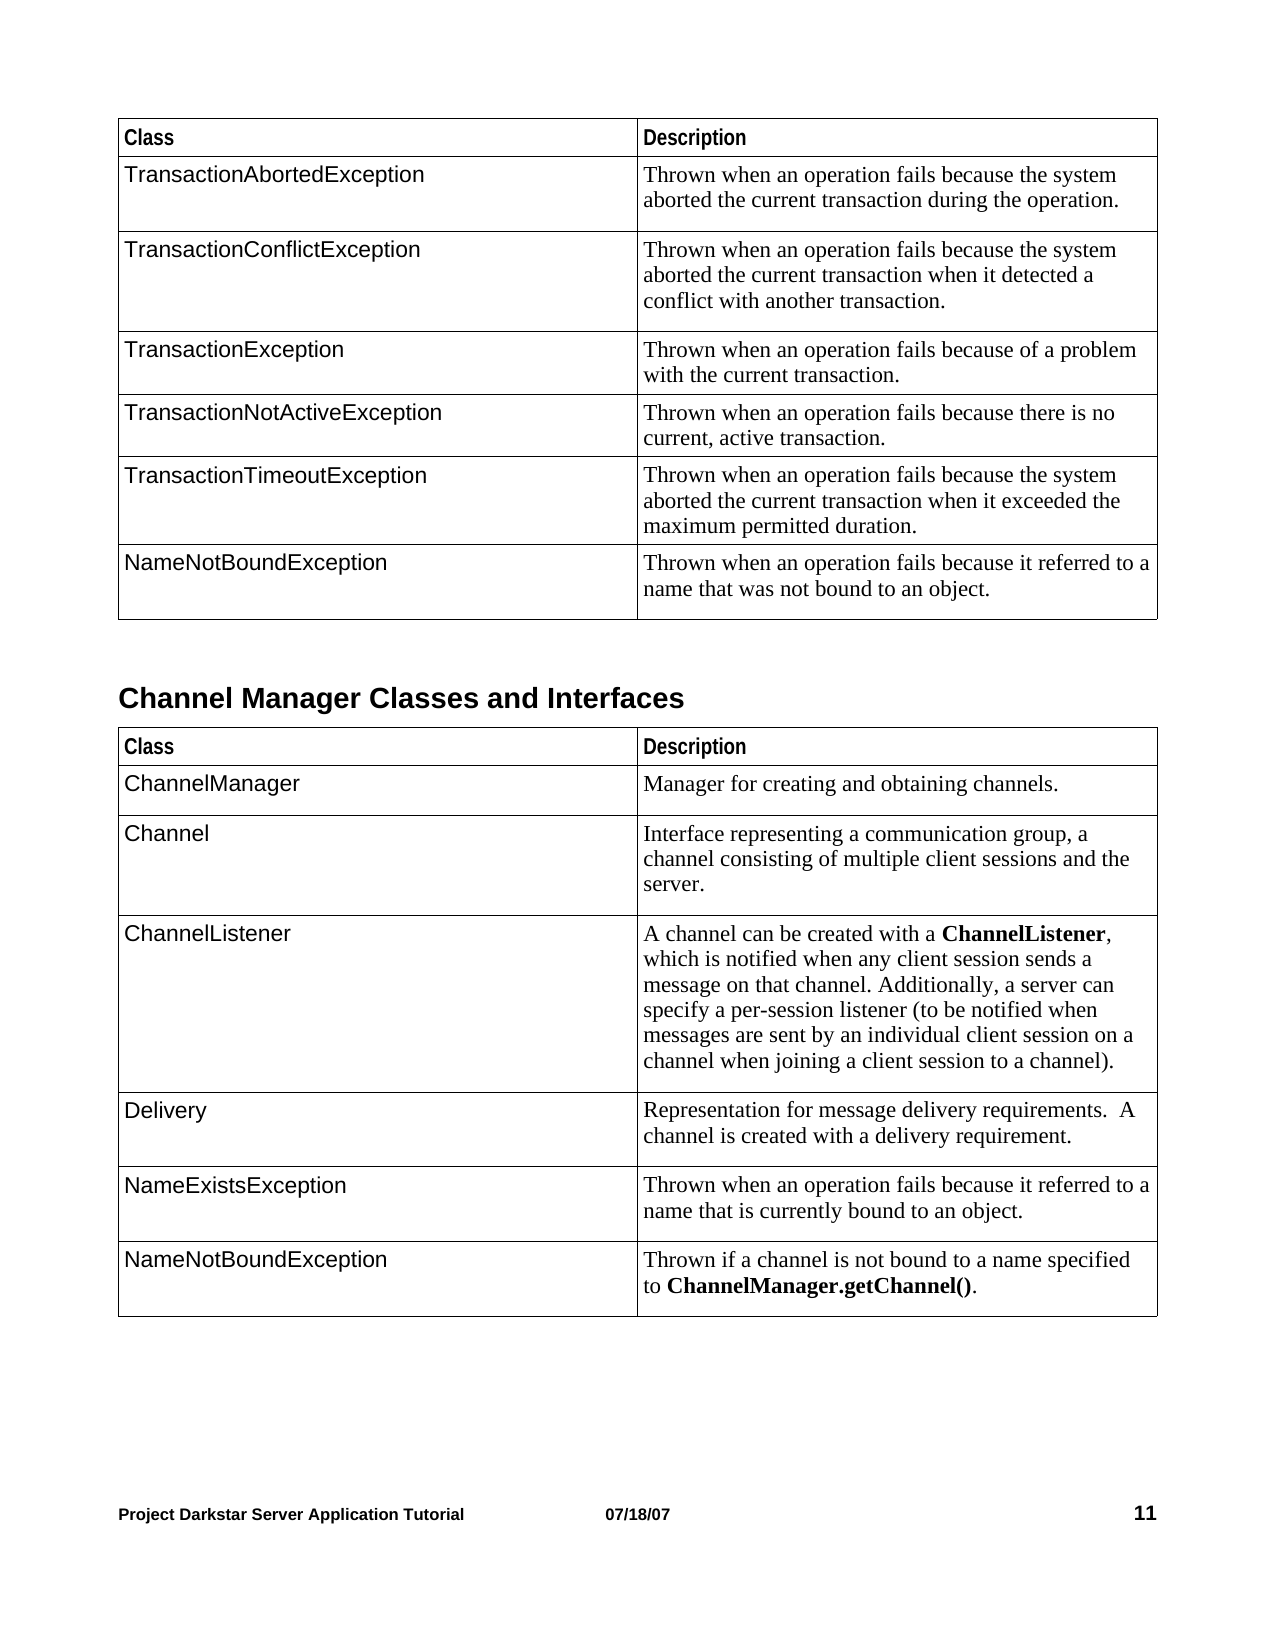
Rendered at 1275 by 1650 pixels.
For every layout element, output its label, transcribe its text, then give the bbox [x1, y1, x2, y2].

table_cell TransactionNotActiveException [119, 395, 637, 456]
table_cell TransactionException [119, 332, 637, 394]
table_header Class [119, 728, 637, 765]
table_cell Thrown when an operation fails because it referred to a name that is currently bound to an object. [638, 1167, 1157, 1241]
table_cell Thrown when an operation fails because the system aborted the current transaction when it exceeded the maximum permitted duration. [638, 457, 1157, 544]
table_cell Thrown if a channel is not bound to a name specified to ChannelManager.getChannel(). [638, 1242, 1157, 1316]
table_cell ChannelListener [119, 916, 637, 1092]
table_cell NameNotBoundException [119, 1242, 637, 1316]
table_cell ChannelManager [119, 766, 637, 815]
subtitle Channel Manager Classes and Interfaces [118, 682, 1157, 715]
table_cell Thrown when an operation fails because there is no current, active transaction. [638, 395, 1157, 456]
table_cell Thrown when an operation fails because it referred to a name that was not bound to an object. [638, 545, 1157, 619]
table_cell Thrown when an operation fails because the system aborted the current transaction when it detected a conflict with another transaction. [638, 232, 1157, 331]
table_cell Delivery [119, 1093, 637, 1166]
table_cell Interface representing a communication group, a channel consisting of multiple client sessions and the server. [638, 816, 1157, 915]
table_cell Thrown when an operation fails because of a problem with the current transaction. [638, 332, 1157, 394]
table_cell Channel [119, 816, 637, 915]
table_cell Manager for creating and obtaining channels. [638, 766, 1157, 815]
table_header Class [119, 119, 637, 156]
table_cell TransactionConflictException [119, 232, 637, 331]
table_cell NameNotBoundException [119, 545, 637, 619]
table_header Description [638, 728, 1157, 765]
table_cell A channel can be created with a ChannelListener, which is notified when any client session sends a message on that channel. Additionally, a server can specify a per-session listener (to be notified when messages are sent by an individual client session on a channel when joining a client session to a channel). [638, 916, 1157, 1092]
table_cell Thrown when an operation fails because the system aborted the current transaction during the operation. [638, 157, 1157, 231]
table_header Description [638, 119, 1157, 156]
table_cell NameExistsException [119, 1167, 637, 1241]
table_cell Representation for message delivery requirements. A channel is created with a delivery requirement. [638, 1093, 1157, 1166]
table_cell TransactionAbortedException [119, 157, 637, 231]
table_cell TransactionTimeoutException [119, 457, 637, 544]
